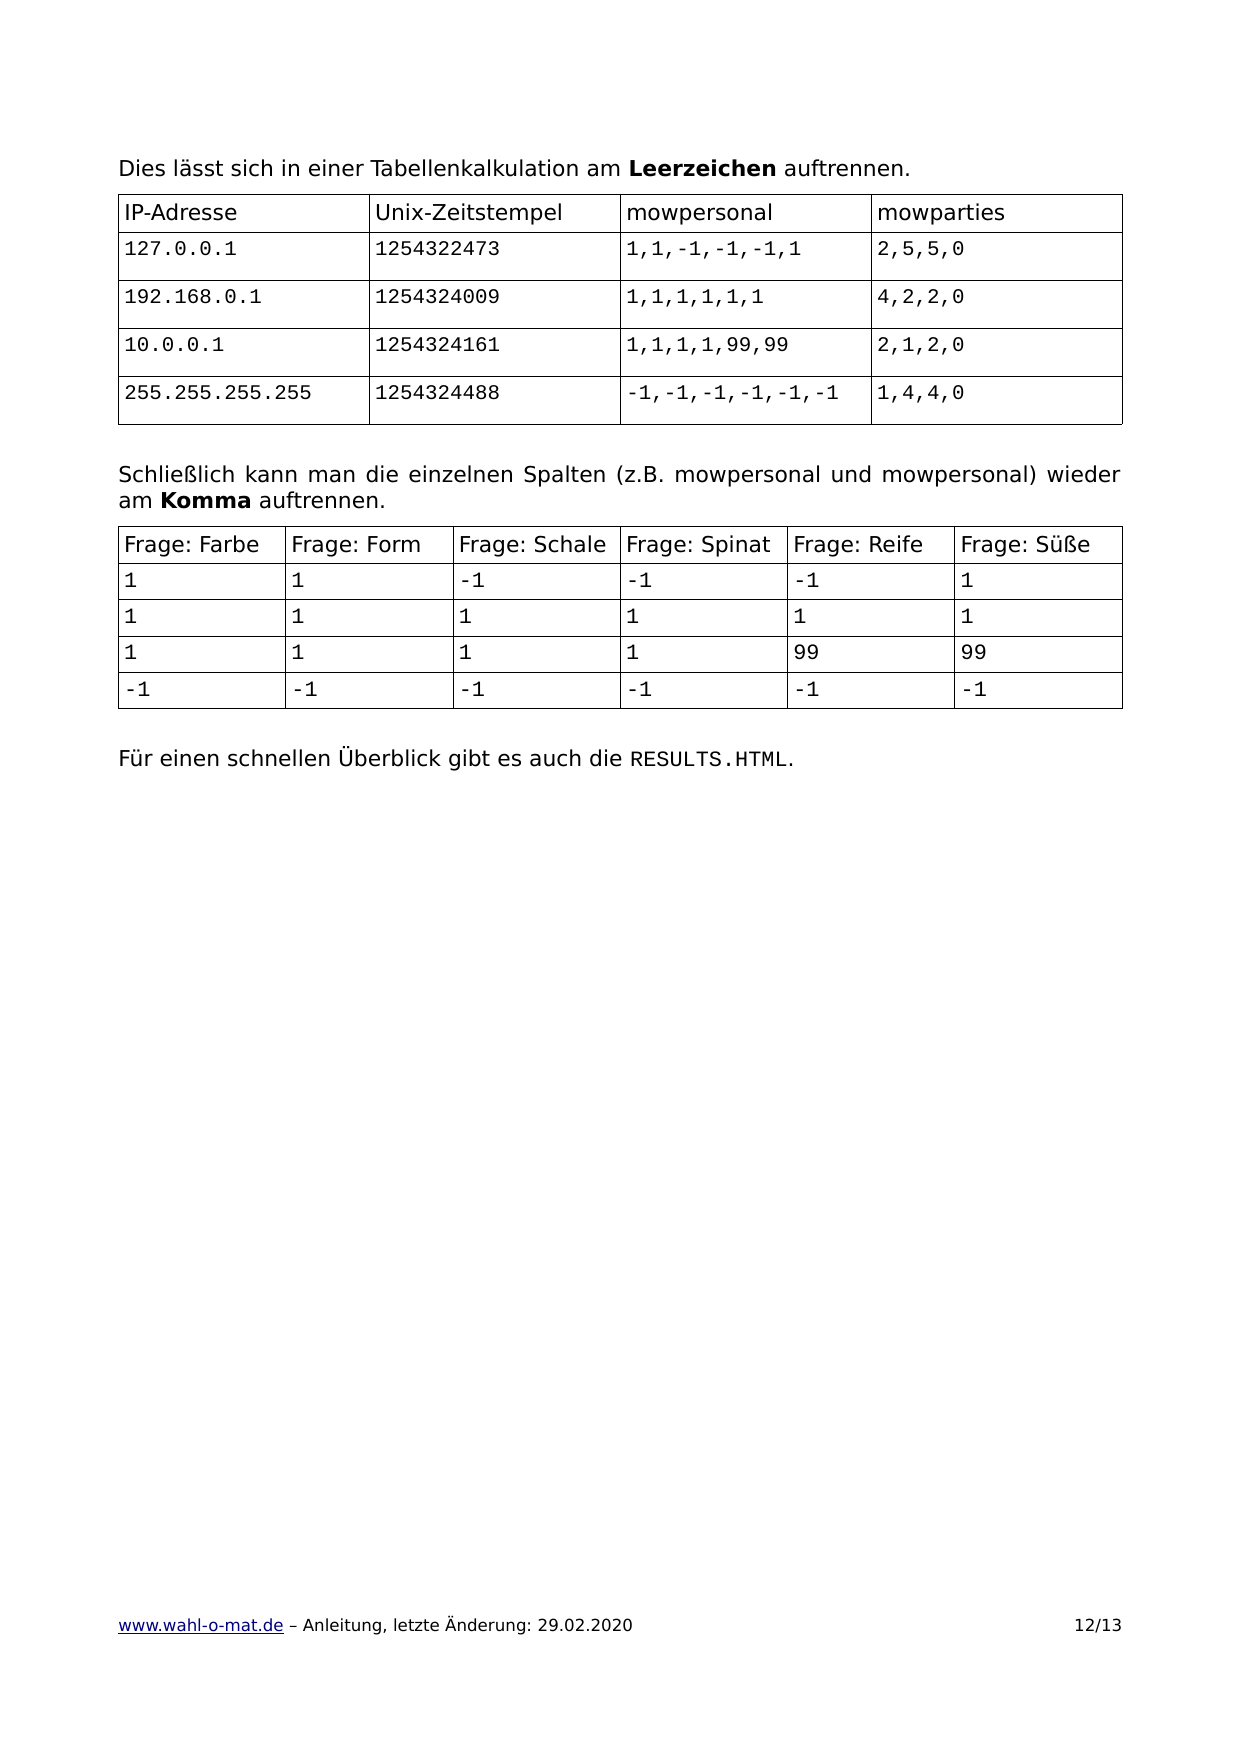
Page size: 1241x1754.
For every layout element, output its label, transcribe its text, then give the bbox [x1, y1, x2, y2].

table_header Frage: Spinat [621, 527, 787, 563]
table_cell 99 [955, 637, 1122, 672]
table_cell -1 [454, 673, 620, 708]
table_cell 1 [454, 600, 620, 636]
text Schließlich kann man die einzelnen Spalten (z.B. mowpersonal und mowpersonal) wieder am Komma auftrennen. [118, 462, 1122, 513]
table_cell 255.255.255.255 [119, 377, 369, 424]
table_cell -1 [119, 673, 285, 708]
text Dies lässt sich in einer Tabellenkalkulation am Leerzeichen auftrennen. [118, 156, 1122, 182]
table_cell 1 [119, 600, 285, 636]
table_cell -1 [955, 673, 1122, 708]
table_cell 1 [621, 637, 787, 672]
table_cell -1 [286, 673, 453, 708]
table_cell 1 [119, 637, 285, 672]
table_header mowparties [872, 195, 1122, 232]
table_cell 127.0.0.1 [119, 233, 369, 280]
table_cell 1 [955, 600, 1122, 636]
table_cell 1254324161 [370, 329, 620, 376]
table_cell -1 [788, 564, 954, 599]
text Für einen schnellen Überblick gibt es auch die RESULTS.HTML. [118, 746, 1122, 773]
table_cell 1 [621, 600, 787, 636]
table_cell 1254322473 [370, 233, 620, 280]
table_cell 1,1,1,1,99,99 [621, 329, 871, 376]
table_cell 1 [955, 564, 1122, 599]
table_cell 1,4,4,0 [872, 377, 1122, 424]
table_cell 1 [788, 600, 954, 636]
table_cell -1 [621, 673, 787, 708]
table_header Frage: Süße [955, 527, 1122, 563]
table_cell 4,2,2,0 [872, 281, 1122, 328]
table_cell 1 [286, 637, 453, 672]
table_cell -1 [621, 564, 787, 599]
table_cell 1,1,1,1,1,1 [621, 281, 871, 328]
table_cell 10.0.0.1 [119, 329, 369, 376]
table_cell 99 [788, 637, 954, 672]
table_cell -1 [454, 564, 620, 599]
table_cell 1 [119, 564, 285, 599]
table_cell 2,5,5,0 [872, 233, 1122, 280]
table_header Frage: Reife [788, 527, 954, 563]
table_cell 1 [286, 600, 453, 636]
table_cell 192.168.0.1 [119, 281, 369, 328]
table_header Frage: Schale [454, 527, 620, 563]
table_cell 1254324009 [370, 281, 620, 328]
table_cell 1 [454, 637, 620, 672]
table_header Frage: Farbe [119, 527, 285, 563]
table_header Unix-Zeitstempel [370, 195, 620, 232]
table_header Frage: Form [286, 527, 453, 563]
table_cell -1,-1,-1,-1,-1,-1 [621, 377, 871, 424]
table_cell 2,1,2,0 [872, 329, 1122, 376]
table_cell 1,1,-1,-1,-1,1 [621, 233, 871, 280]
table_cell 1254324488 [370, 377, 620, 424]
table_header IP-Adresse [119, 195, 369, 232]
table_header mowpersonal [621, 195, 871, 232]
table_cell -1 [788, 673, 954, 708]
table_cell 1 [286, 564, 453, 599]
